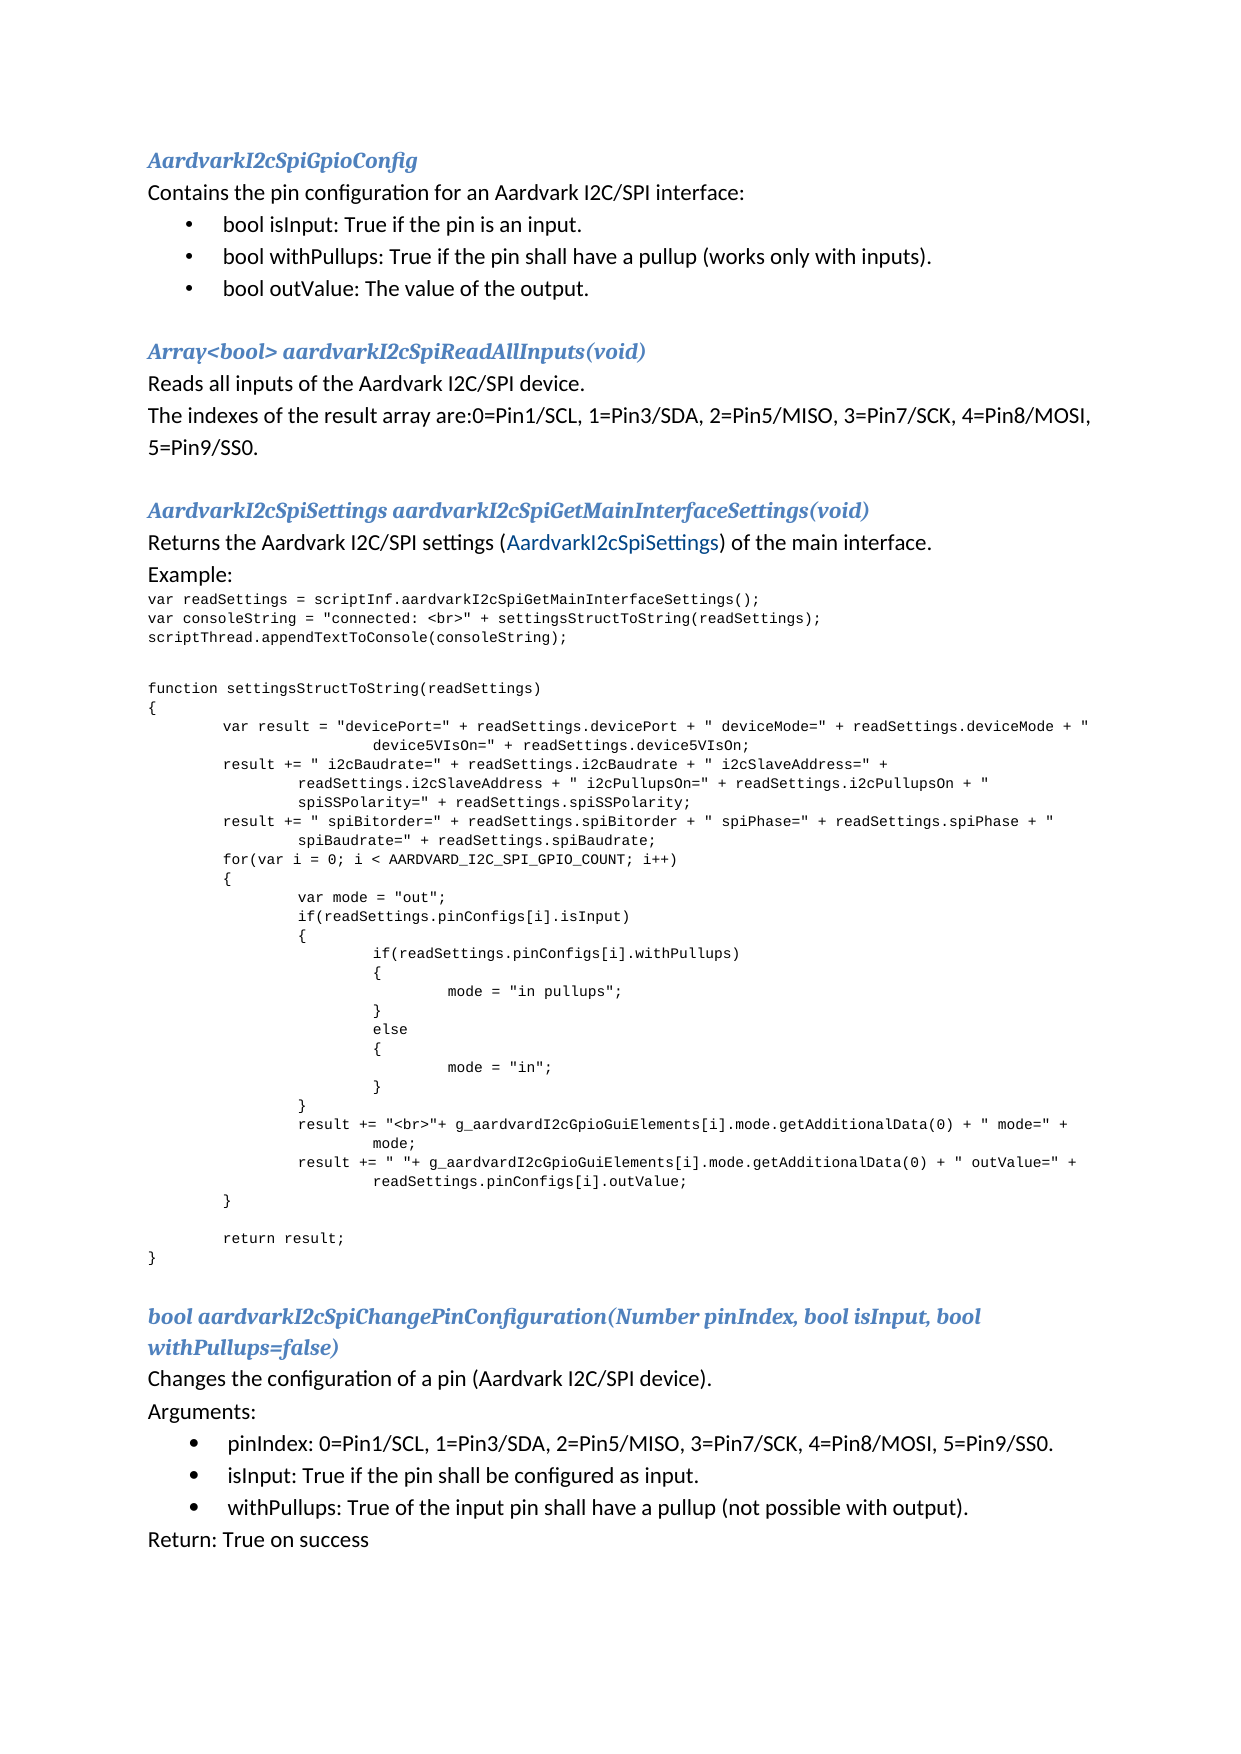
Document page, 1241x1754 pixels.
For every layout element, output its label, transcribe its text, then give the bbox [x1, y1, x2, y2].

list bool outValue: The value of the output. [185, 274, 1093, 302]
list withPullups: True of the input pin shall have a pullup (not possible with output). [190, 1493, 1093, 1521]
list bool isInput: True if the pin is an input. [185, 210, 1093, 238]
text Example: [148, 560, 1093, 588]
text { [148, 700, 1093, 717]
text { [148, 871, 1093, 887]
text var mode = "out"; [148, 890, 1093, 906]
text } [148, 1004, 1093, 1020]
text var result = "devicePort=" + readSettings.devicePort + " deviceMode=" + readSettings.deviceMode + " device5VIsOn=" + readSettings.device5VIsOn; [148, 719, 1093, 755]
text Arguments: [148, 1397, 1093, 1425]
text result += " "+ g_aardvardI2cGpioGuiElements[i].mode.getAdditionalData(0) + " outValue=" + readSettings.pinConfigs[i].outValue; [148, 1155, 1093, 1191]
text var readSettings = scriptInf.aardvarkI2cSpiGetMainInterfaceSettings(); [148, 592, 1093, 609]
text result += "<br>"+ g_aardvardI2cGpioGuiElements[i].mode.getAdditionalData(0) + " mode=" + mode; [148, 1117, 1093, 1153]
text for(var i = 0; i < AARDVARD_I2C_SPI_GPIO_COUNT; i++) [148, 852, 1093, 868]
text Changes the configuration of a pin (Aardvark I2C/SPI device). [148, 1364, 1093, 1393]
text Reads all inputs of the Aardvark I2C/SPI device. [148, 369, 1093, 397]
text var consoleString = "connected: <br>" + settingsStructToString(readSettings); [148, 611, 1093, 628]
text Contains the pin configuration for an Aardvark I2C/SPI interface: [148, 178, 1093, 206]
text } [148, 1079, 1093, 1096]
text return result; [148, 1231, 1093, 1248]
text } [148, 1193, 1093, 1210]
text Returns the Aardvark I2C/SPI settings (AardvarkI2cSpiSettings) of the main interface. [148, 528, 1093, 556]
text { [148, 1042, 1093, 1058]
text The indexes of the result array are:0=Pin1/SCL, 1=Pin3/SDA, 2=Pin5/MISO, 3=Pin7/SCK, 4=Pin8/MOSI, 5=Pin9/SS0. [148, 401, 1093, 461]
text result += " i2cBaudrate=" + readSettings.i2cBaudrate + " i2cSlaveAddress=" + readSettings.i2cSlaveAddress + " i2cPullupsOn=" + readSettings.i2cPullupsOn + " spiSSPolarity=" + readSettings.spiSSPolarity; [148, 757, 1093, 812]
text result += " spiBitorder=" + readSettings.spiBitorder + " spiPhase=" + readSettings.spiPhase + " spiBaudrate=" + readSettings.spiBaudrate; [148, 814, 1093, 849]
text scriptThread.appendTextToConsole(consoleString); [148, 630, 1093, 647]
list pinIndex: 0=Pin1/SCL, 1=Pin3/SDA, 2=Pin5/MISO, 3=Pin7/SCK, 4=Pin8/MOSI, 5=Pin9/SS0. [190, 1429, 1093, 1457]
subtitle AardvarkI2cSpiSettings aardvarkI2cSpiGetMainInterfaceSettings(void) [148, 498, 1093, 524]
subtitle AardvarkI2cSpiGpioConfig [148, 148, 1093, 174]
list isInput: True if the pin shall be configured as input. [190, 1461, 1093, 1489]
text if(readSettings.pinConfigs[i].withPullups) [148, 947, 1093, 963]
text mode = "in pullups"; [148, 985, 1093, 1001]
text mode = "in"; [148, 1061, 1093, 1077]
text if(readSettings.pinConfigs[i].isInput) [148, 909, 1093, 925]
text } [148, 1250, 1093, 1267]
subtitle Array<bool> aardvarkI2cSpiReadAllInputs(void) [148, 339, 1093, 365]
list Return: True on success [148, 1526, 1093, 1553]
text else [148, 1023, 1093, 1039]
subtitle bool aardvarkI2cSpiChangePinConfiguration(Number pinIndex, bool isInput, bool withPullups=false) [148, 1304, 1093, 1361]
text { [148, 966, 1093, 982]
text { [148, 928, 1093, 944]
text function settingsStructToString(readSettings) [148, 681, 1093, 698]
text } [148, 1098, 1093, 1115]
list bool withPullups: True if the pin shall have a pullup (works only with inputs). [185, 242, 1093, 270]
